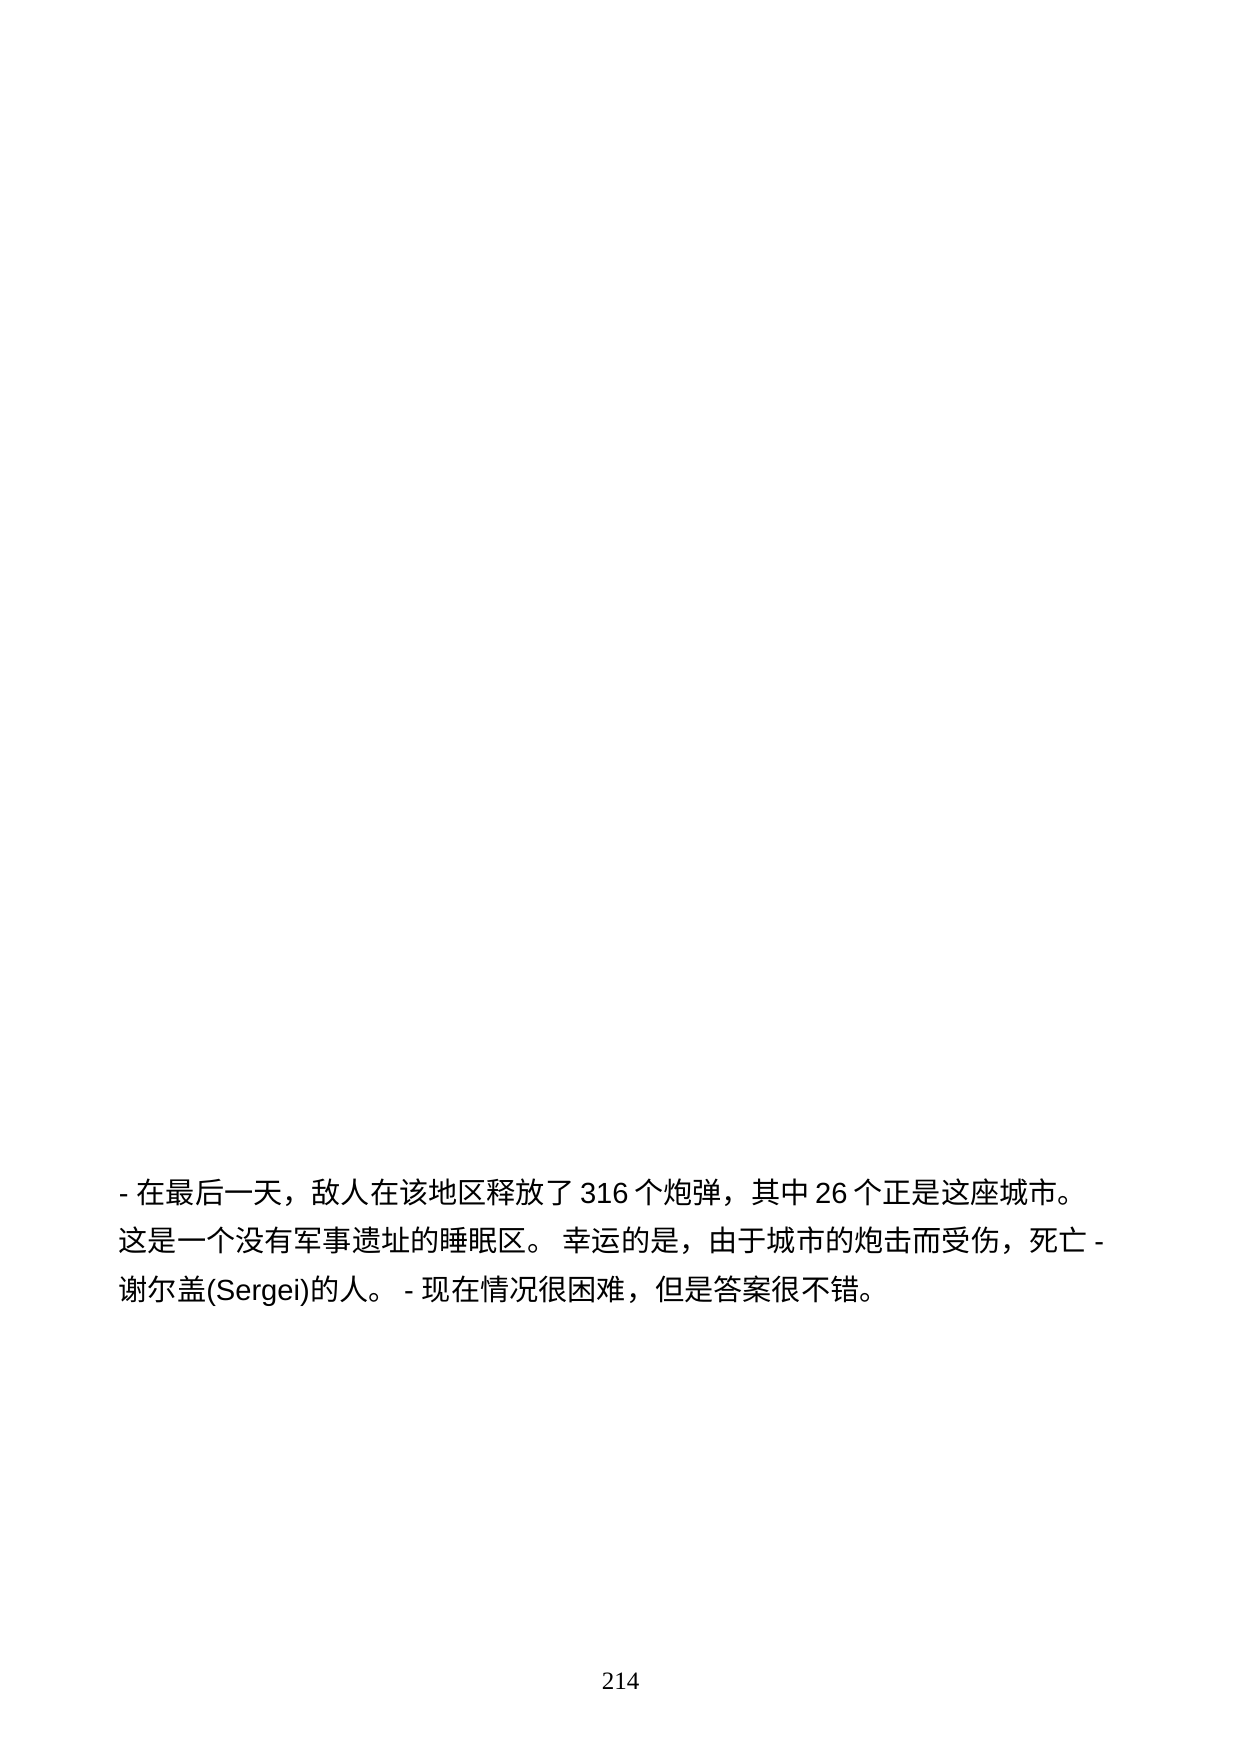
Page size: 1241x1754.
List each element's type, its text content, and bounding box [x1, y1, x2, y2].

text - 在最后一天，敌人在该地区释放了316个炮弹，其中26个正是这座城市。 这是一个没有军事遗址的睡眠区。 幸运的是，由于城市的炮击而受伤，死亡 - 谢尔盖(Sergei)的人。 - 现在情况很困难，但是答案很不错。 [118, 118, 1122, 1309]
